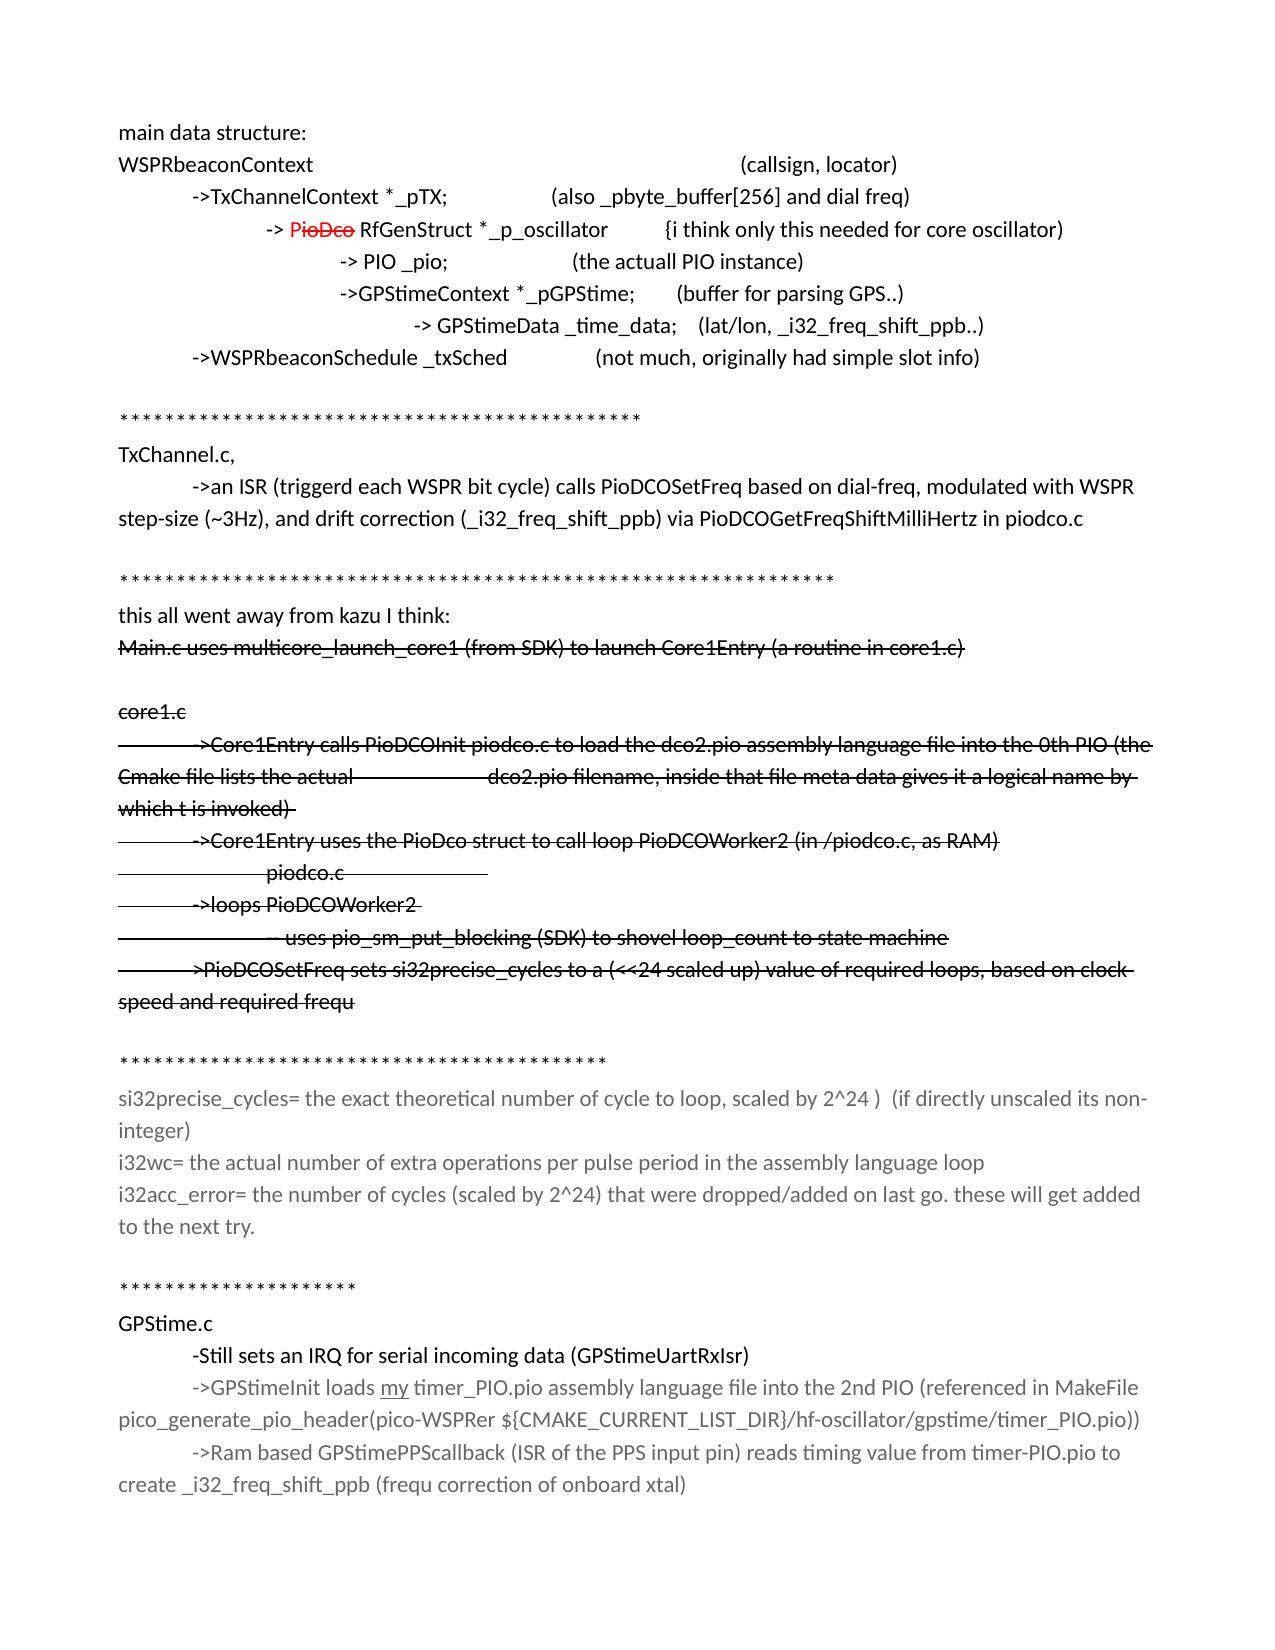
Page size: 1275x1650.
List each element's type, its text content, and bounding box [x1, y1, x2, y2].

text -Still sets an IRQ for serial incoming data (GPStimeUartRxIsr) ->GPStimeInit loads my timer_PIO.pio assembly language file into the 2nd PIO (referenced in MakeFile pico_generate_pio_header(pico-WSPRer ${CMAKE_CURRENT_LIST_DIR}/hf-oscillator/gpstime/timer_PIO.pio)) ->Ram based GPStimePPScallback (ISR of the PPS input pin) reads timing value from timer-PIO.pio to create _i32_freq_shift_ppb (frequ correction of onboard xtal) [118, 1341, 1157, 1530]
text Main.c uses multicore_launch_core1 (from SDK) to launch Core1Entry (a routine in core1.c) core1.c ->Core1Entry calls PioDCOInit piodco.c to load the dco2.pio assembly language file into the 0th PIO (the Cmake file lists the actual dco2.pio filename, inside that file meta data gives it a logical name by which t is invoked) ->Core1Entry uses the PioDco struct to call loop PioDCOWorker2 (in /piodco.c, as RAM) piodco.c ->loops PioDCOWorker2 -- uses pio_sm_put_blocking (SDK) to shovel loop_count to state machine >PioDCOSetFreq sets si32precise_cycles to a (<<24 scaled up) value of required loops, based on clock speed and required frequ ******************************************* si32precise_cycles= the exact theoretical number of cycle to loop, scaled by 2^24 ) (if directly unscaled its non-integer) i32wc= the actual number of extra operations per pulse period in the assembly language loop i32acc_error= the number of cycles (scaled by 2^24) that were dropped/added on last go. these will get added to the next try. ********************* GPStime.c [118, 633, 1157, 1337]
text *************************************************************** this all went away from kazu I think: [118, 569, 1157, 629]
text main data structure: WSPRbeaconContext (callsign, locator) ->TxChannelContext *_pTX; (also _pbyte_buffer[256] and dial freq) -> PioDco RfGenStruct *_p_oscillator {i think only this needed for core oscillator) -> PIO _pio; (the actuall PIO instance) ->GPStimeContext *_pGPStime; (buffer for parsing GPS..) -> GPStimeData _time_data; (lat/lon, _i32_freq_shift_ppb..) ->WSPRbeaconSchedule _txSched (not much, originally had simple slot info) ********************************************** TxChannel.c, ->an ISR (triggerd each WSPR bit cycle) calls PioDCOSetFreq based on dial-freq, modulated with WSPR step-size (~3Hz), and drift correction (_i32_freq_shift_ppb) via PioDCOGetFreqShiftMilliHertz in piodco.c [118, 118, 1157, 564]
